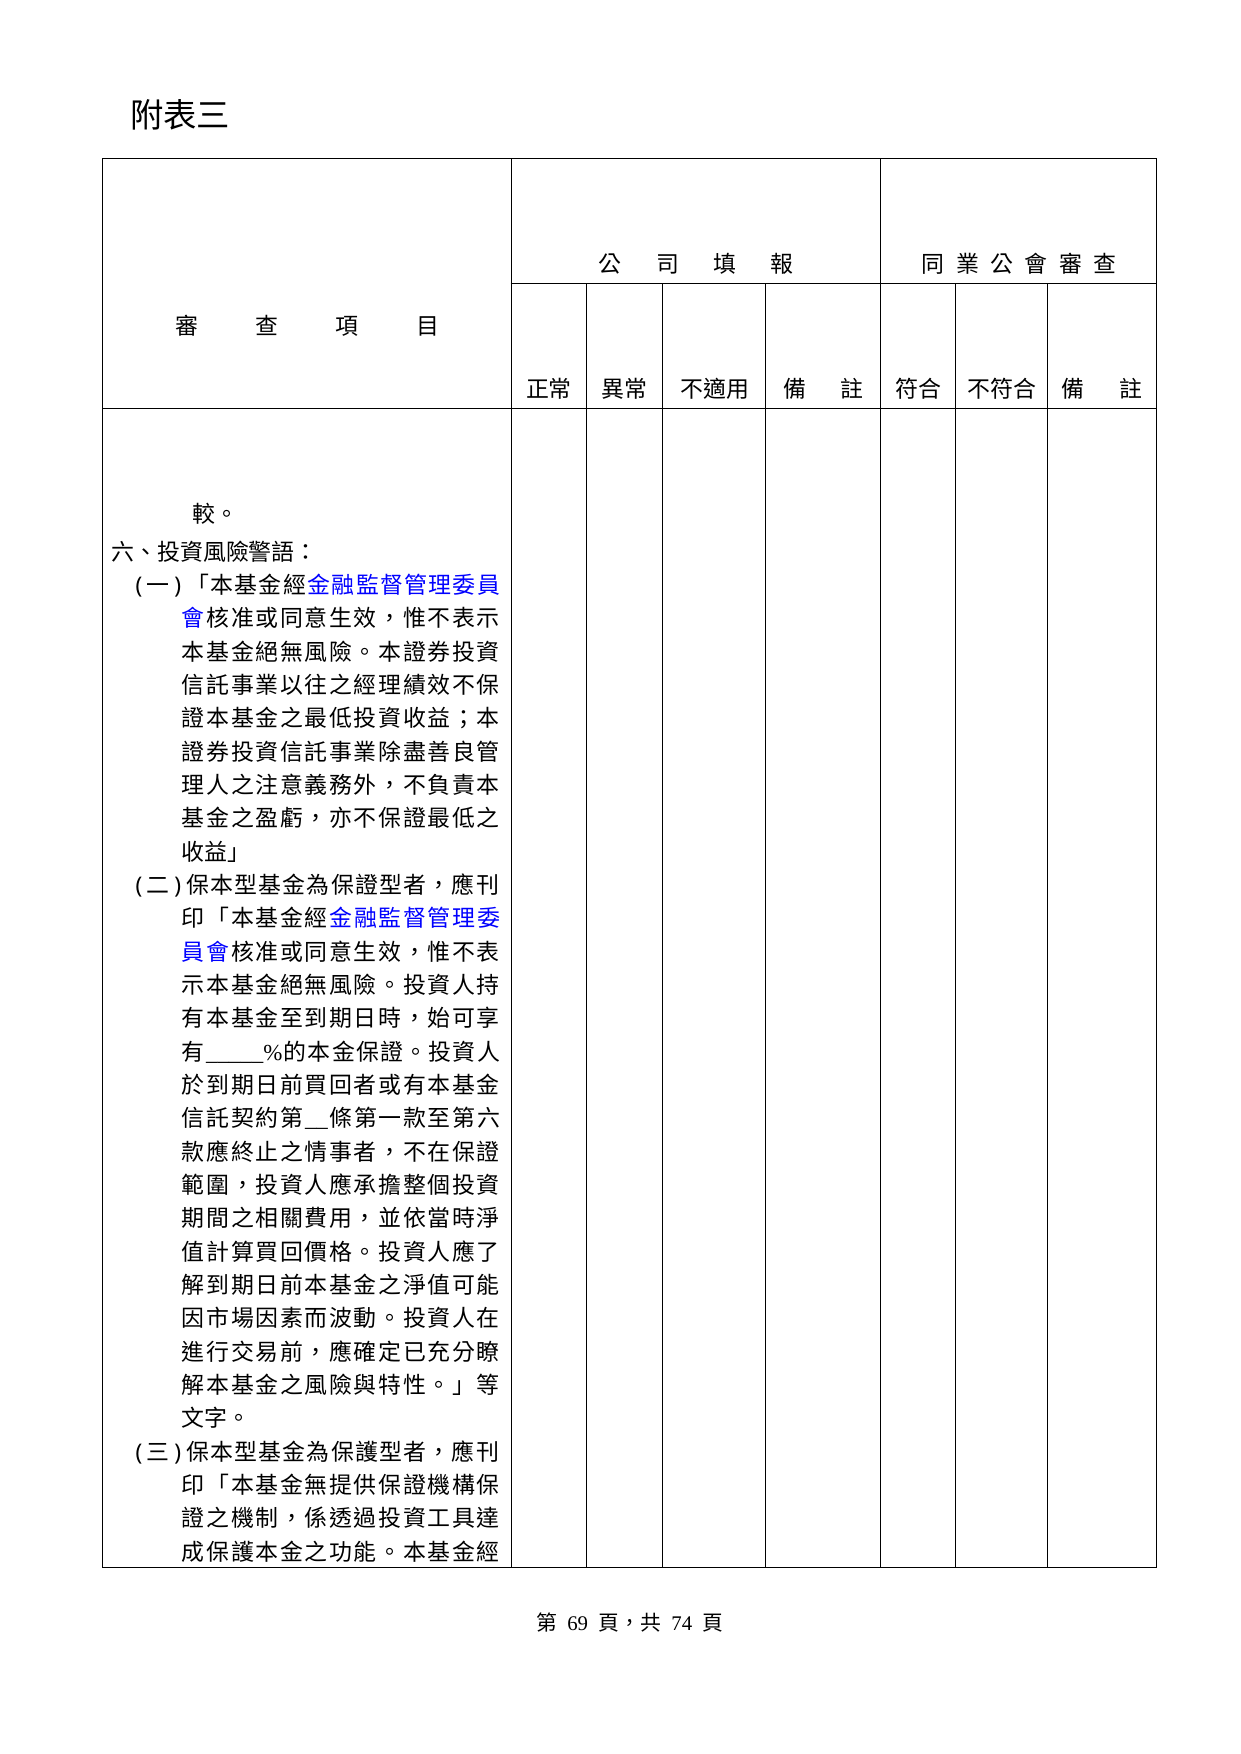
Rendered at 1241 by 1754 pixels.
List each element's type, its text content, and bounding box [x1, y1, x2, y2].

table_cell 備 註 [1048, 284, 1156, 408]
table_cell [587, 409, 662, 1567]
table_cell 異常 [587, 284, 662, 408]
table_cell 符合 [881, 284, 955, 408]
table_cell [512, 409, 586, 1567]
table_cell [1048, 409, 1156, 1567]
table_header 同 業 公 會 審 查 [881, 159, 1156, 283]
table_cell [766, 409, 880, 1567]
table_cell 較。 六、投資風險警語： (一)「本基金經金融監督管理委員會核准或同意生效，惟不表示本基金絕無風險。本證券投資信託事業以往之經理績效不保證本基金之最低投資收益；本證券投資信託事業除盡善良管理人之注意義務外，不負責本基金之盈虧，亦不保證最低之收益」 (二)保本型基金為保證型者，應刊印「本基金經金融監督管理委員會核准或同意生效，惟不表示本基金絕無風險。投資人持有本基金至到期日時，始可享有_____%的本金保證。投資人於到期日前買回者或有本基金信託契約第__條第一款至第六款應終止之情事者，不在保證範圍，投資人應承擔整個投資期間之相關費用，並依當時淨值計算買回價格。投資人應了解到期日前本基金之淨值可能因市場因素而波動。投資人在進行交易前，應確定已充分瞭解本基金之風險與特性。」等文字。 (三)保本型基金為保護型者，應刊印「本基金無提供保證機構保證之機制，係透過投資工具達成保護本金之功能。本基金經 [103, 409, 511, 1567]
table_cell 備 註 [766, 284, 880, 408]
table_cell [663, 409, 765, 1567]
table_cell [956, 409, 1047, 1567]
table_header 審 查 項 目 [103, 159, 511, 408]
table_cell 正常 [512, 284, 586, 408]
table_cell 不適用 [663, 284, 765, 408]
table_cell [881, 409, 955, 1567]
table_cell 不符合 [956, 284, 1047, 408]
table_header 公 司 填 報 [512, 159, 880, 283]
